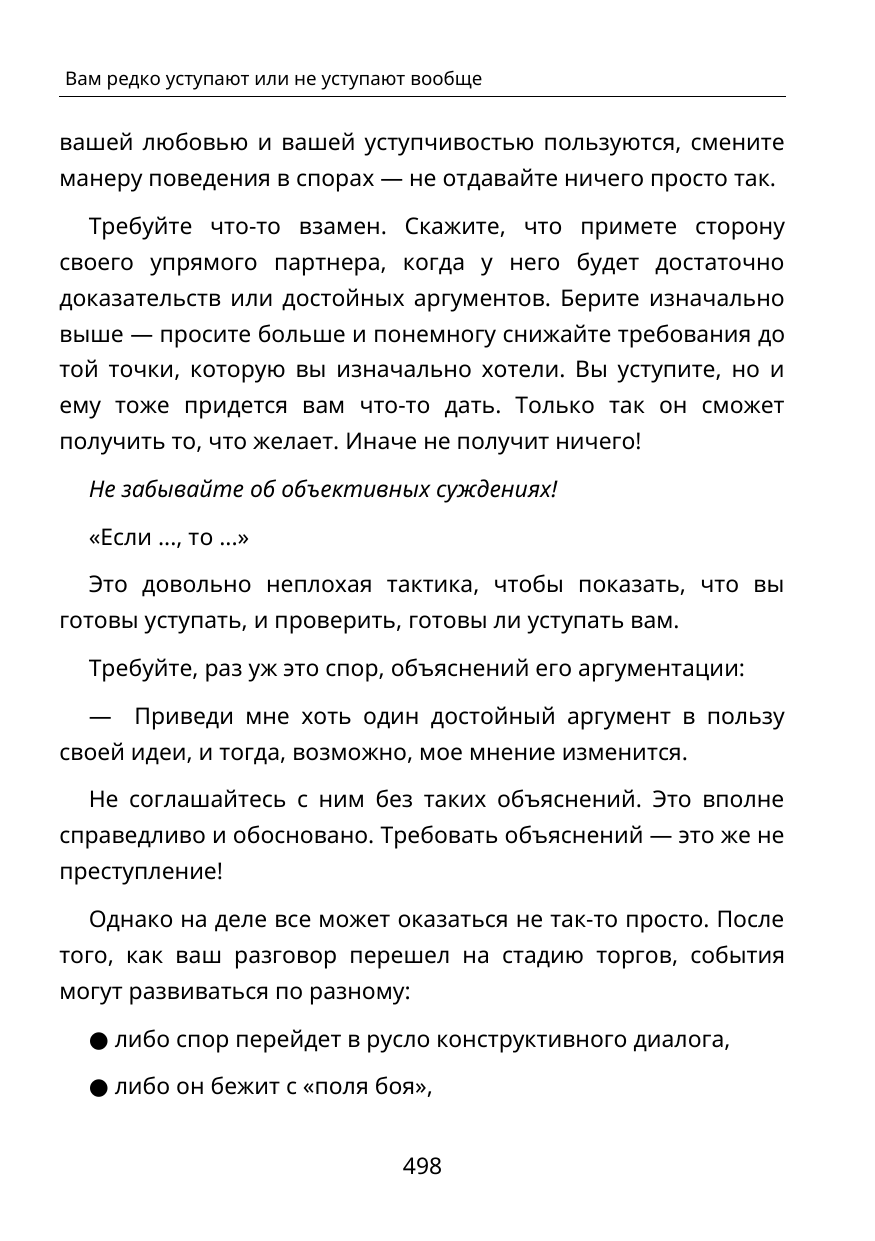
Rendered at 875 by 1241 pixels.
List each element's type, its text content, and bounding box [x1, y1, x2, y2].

text Не соглашайтесь с ним без таких объяснений. Это вполне справедливо и обосновано. Требовать объяснений — это же не преступление! [59, 783, 786, 887]
list либо спор перейдет в русло конструктивного диалога, [88, 1023, 786, 1054]
list либо он бежит с «поля боя», [88, 1070, 786, 1102]
text Требуйте что-то взамен. Скажите, что примете сторону своего упрямого партнера, когда у него будет достаточно доказательств или достойных аргументов. Берите изначально выше — просите больше и понемногу снижайте требования до той точки, которую вы изначально хотели. Вы уступите, но и ему тоже придется вам что-то дать. Только так он сможет получить то, что желает. Иначе не получит ничего! [59, 210, 786, 457]
text Требуйте, раз уж это спор, объяснений его аргументации: [59, 652, 786, 683]
list Приведи мне хоть один достойный аргумент в пользу своей идеи, и тогда, возможно, мое мнение изменится. [59, 700, 786, 767]
text вашей любовью и вашей уступчивостью пользуются, смените манеру поведения в спорах — не отдавайте ничего просто так. [59, 126, 786, 193]
text Это довольно неплохая тактика, чтобы показать, что вы готовы уступать, и проверить, готовы ли уступать вам. [59, 568, 786, 636]
text Однако на деле все может оказаться не так-то просто. После того, как ваш разговор перешел на стадию торгов, события могут развиваться по разному: [59, 903, 786, 1006]
text Не забывайте об объективных суждениях! [59, 473, 786, 504]
text «Если ..., то ...» [59, 521, 786, 552]
